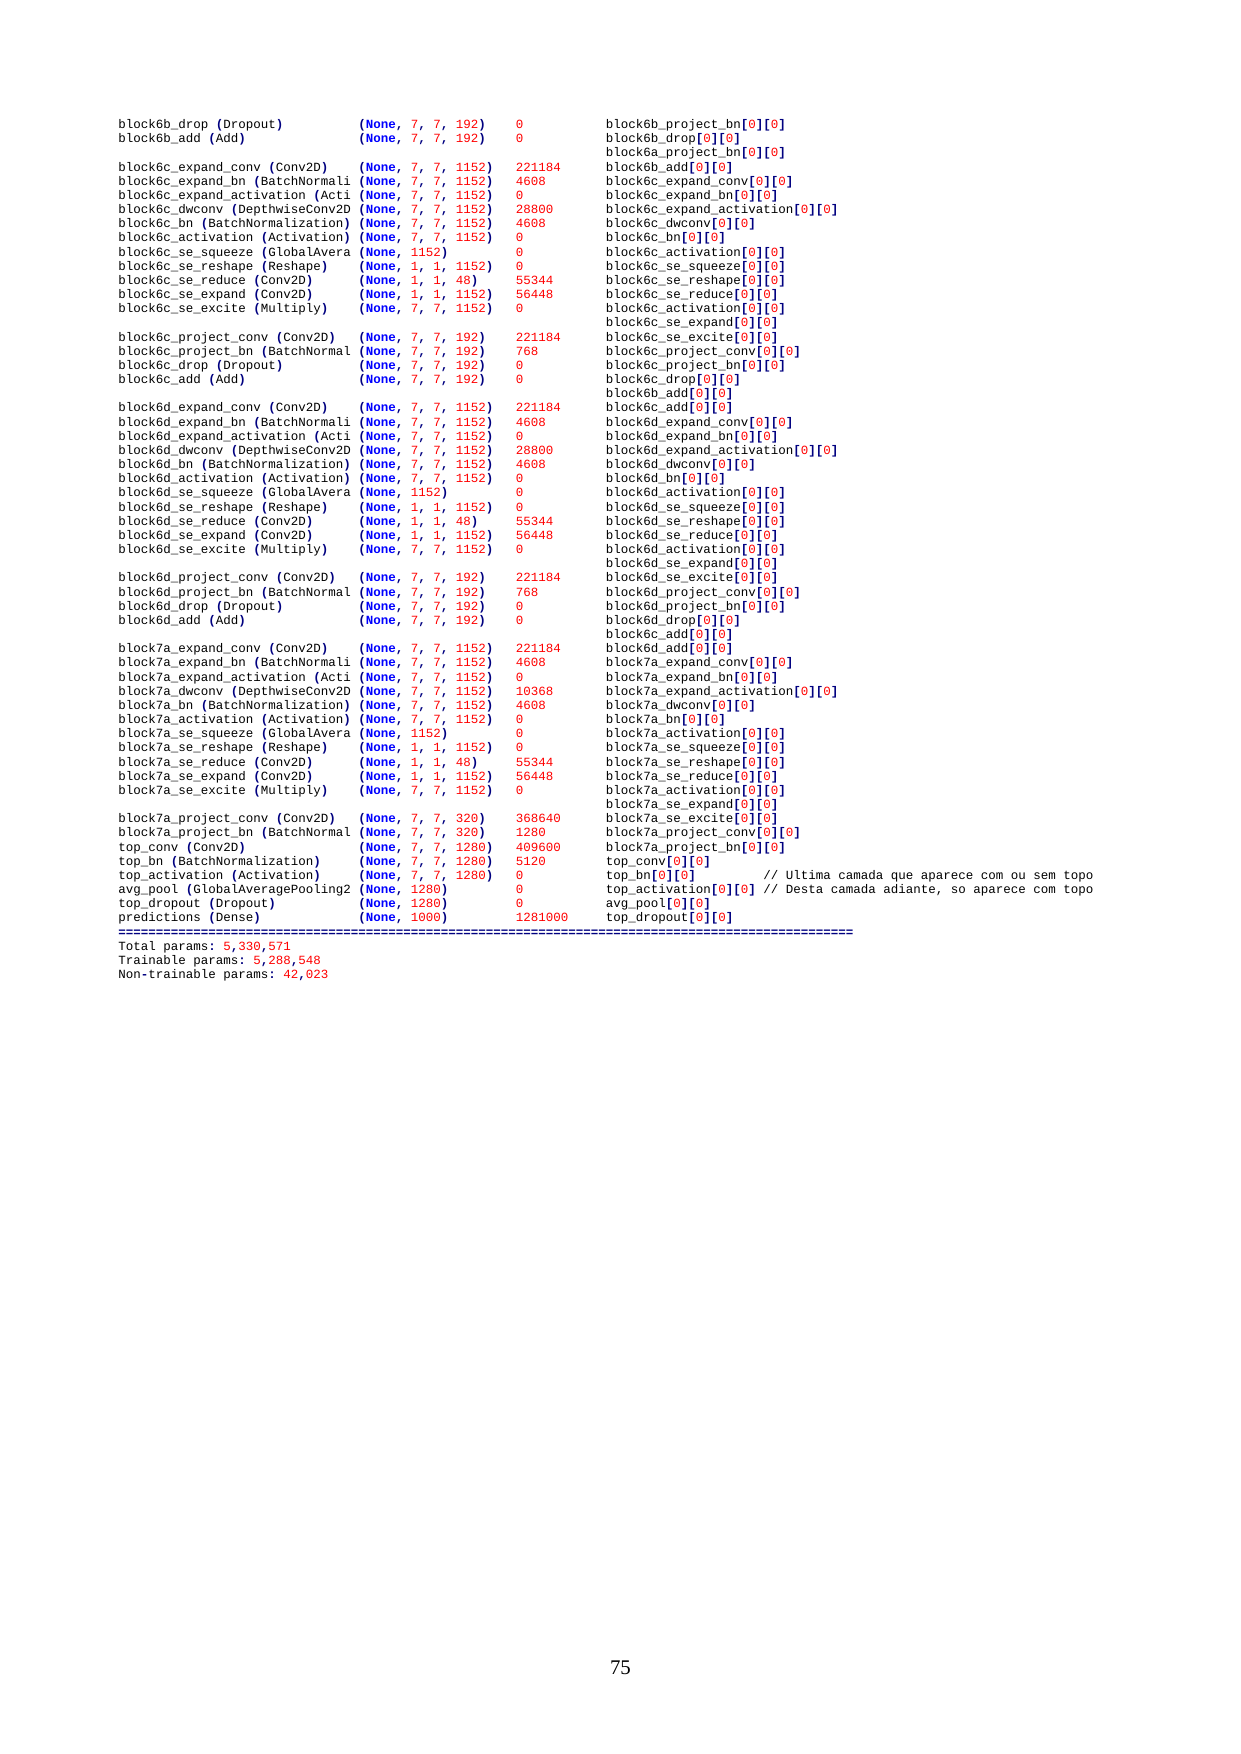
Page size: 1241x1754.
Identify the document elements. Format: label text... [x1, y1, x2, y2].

text block7a_activation (Activation) (None, 7, 7, 1152) 0 block7a_bn[0][0] [118, 713, 1122, 727]
text block7a_se_reshape (Reshape) (None, 1, 1, 1152) 0 block7a_se_squeeze[0][0] [118, 741, 1122, 756]
text Trainable params: 5,288,548 [118, 954, 1122, 968]
text block6b_add (Add) (None, 7, 7, 192) 0 block6b_drop[0][0] [118, 132, 1122, 146]
text top_activation (Activation) (None, 7, 7, 1280) 0 top_bn[0][0] // Ultima camada que aparece com ou sem topo [118, 869, 1122, 883]
text top_bn (BatchNormalization) (None, 7, 7, 1280) 5120 top_conv[0][0] [118, 855, 1122, 869]
text block6c_se_expand[0][0] [118, 316, 1122, 331]
text block7a_se_reduce (Conv2D) (None, 1, 1, 48) 55344 block7a_se_reshape[0][0] [118, 756, 1122, 770]
text block6d_se_squeeze (GlobalAvera (None, 1152) 0 block6d_activation[0][0] [118, 486, 1122, 501]
text predictions (Dense) (None, 1000) 1281000 top_dropout[0][0] [118, 911, 1122, 926]
text block6d_drop (Dropout) (None, 7, 7, 192) 0 block6d_project_bn[0][0] [118, 600, 1122, 614]
text block6c_project_bn (BatchNormal (None, 7, 7, 192) 768 block6c_project_conv[0][0] [118, 345, 1122, 359]
text block6d_bn (BatchNormalization) (None, 7, 7, 1152) 4608 block6d_dwconv[0][0] [118, 458, 1122, 472]
text block6d_expand_bn (BatchNormali (None, 7, 7, 1152) 4608 block6d_expand_conv[0][0] [118, 416, 1122, 430]
text block6d_dwconv (DepthwiseConv2D (None, 7, 7, 1152) 28800 block6d_expand_activation[0][0] [118, 444, 1122, 458]
text block6d_activation (Activation) (None, 7, 7, 1152) 0 block6d_bn[0][0] [118, 472, 1122, 486]
text block7a_se_expand (Conv2D) (None, 1, 1, 1152) 56448 block7a_se_reduce[0][0] [118, 770, 1122, 784]
text block6c_dwconv (DepthwiseConv2D (None, 7, 7, 1152) 28800 block6c_expand_activation[0][0] [118, 203, 1122, 217]
text block6d_se_reshape (Reshape) (None, 1, 1, 1152) 0 block6d_se_squeeze[0][0] [118, 501, 1122, 515]
text block6c_bn (BatchNormalization) (None, 7, 7, 1152) 4608 block6c_dwconv[0][0] [118, 217, 1122, 231]
text block6c_project_conv (Conv2D) (None, 7, 7, 192) 221184 block6c_se_excite[0][0] [118, 331, 1122, 345]
text block6d_se_expand[0][0] [118, 557, 1122, 571]
text avg_pool (GlobalAveragePooling2 (None, 1280) 0 top_activation[0][0] // Desta camada adiante, so aparece com topo [118, 883, 1122, 897]
text block6c_se_reduce (Conv2D) (None, 1, 1, 48) 55344 block6c_se_reshape[0][0] [118, 274, 1122, 288]
text block6d_expand_activation (Acti (None, 7, 7, 1152) 0 block6d_expand_bn[0][0] [118, 430, 1122, 444]
text block6c_expand_conv (Conv2D) (None, 7, 7, 1152) 221184 block6b_add[0][0] [118, 161, 1122, 175]
text block6d_project_conv (Conv2D) (None, 7, 7, 192) 221184 block6d_se_excite[0][0] [118, 571, 1122, 586]
text block6b_drop (Dropout) (None, 7, 7, 192) 0 block6b_project_bn[0][0] [118, 118, 1122, 132]
text block6a_project_bn[0][0] [118, 146, 1122, 161]
text block6d_expand_conv (Conv2D) (None, 7, 7, 1152) 221184 block6c_add[0][0] [118, 401, 1122, 416]
text block7a_dwconv (DepthwiseConv2D (None, 7, 7, 1152) 10368 block7a_expand_activation[0][0] [118, 685, 1122, 699]
text block7a_se_expand[0][0] [118, 798, 1122, 812]
text block7a_project_bn (BatchNormal (None, 7, 7, 320) 1280 block7a_project_conv[0][0] [118, 826, 1122, 841]
text block7a_expand_bn (BatchNormali (None, 7, 7, 1152) 4608 block7a_expand_conv[0][0] [118, 656, 1122, 671]
text block6c_add (Add) (None, 7, 7, 192) 0 block6c_drop[0][0] [118, 373, 1122, 387]
text block7a_se_excite (Multiply) (None, 7, 7, 1152) 0 block7a_activation[0][0] [118, 784, 1122, 798]
text block6c_se_excite (Multiply) (None, 7, 7, 1152) 0 block6c_activation[0][0] [118, 302, 1122, 316]
text block6c_drop (Dropout) (None, 7, 7, 192) 0 block6c_project_bn[0][0] [118, 359, 1122, 373]
text Non-trainable params: 42,023 [118, 968, 1122, 982]
text block6c_se_squeeze (GlobalAvera (None, 1152) 0 block6c_activation[0][0] [118, 246, 1122, 260]
text block7a_se_squeeze (GlobalAvera (None, 1152) 0 block7a_activation[0][0] [118, 727, 1122, 741]
text block6d_se_reduce (Conv2D) (None, 1, 1, 48) 55344 block6d_se_reshape[0][0] [118, 515, 1122, 529]
text block7a_bn (BatchNormalization) (None, 7, 7, 1152) 4608 block7a_dwconv[0][0] [118, 699, 1122, 713]
text block6d_se_expand (Conv2D) (None, 1, 1, 1152) 56448 block6d_se_reduce[0][0] [118, 529, 1122, 543]
text Total params: 5,330,571 [118, 940, 1122, 954]
text block6c_se_expand (Conv2D) (None, 1, 1, 1152) 56448 block6c_se_reduce[0][0] [118, 288, 1122, 302]
text top_conv (Conv2D) (None, 7, 7, 1280) 409600 block7a_project_bn[0][0] [118, 841, 1122, 855]
text block7a_project_conv (Conv2D) (None, 7, 7, 320) 368640 block7a_se_excite[0][0] [118, 812, 1122, 826]
text block7a_expand_conv (Conv2D) (None, 7, 7, 1152) 221184 block6d_add[0][0] [118, 642, 1122, 656]
text block6d_add (Add) (None, 7, 7, 192) 0 block6d_drop[0][0] [118, 614, 1122, 628]
text top_dropout (Dropout) (None, 1280) 0 avg_pool[0][0] [118, 897, 1122, 911]
text block7a_expand_activation (Acti (None, 7, 7, 1152) 0 block7a_expand_bn[0][0] [118, 671, 1122, 685]
text block6c_expand_activation (Acti (None, 7, 7, 1152) 0 block6c_expand_bn[0][0] [118, 189, 1122, 203]
text ================================================================================================== [118, 926, 1122, 940]
text block6d_se_excite (Multiply) (None, 7, 7, 1152) 0 block6d_activation[0][0] [118, 543, 1122, 557]
text block6c_se_reshape (Reshape) (None, 1, 1, 1152) 0 block6c_se_squeeze[0][0] [118, 260, 1122, 274]
text block6c_activation (Activation) (None, 7, 7, 1152) 0 block6c_bn[0][0] [118, 231, 1122, 246]
text block6d_project_bn (BatchNormal (None, 7, 7, 192) 768 block6d_project_conv[0][0] [118, 586, 1122, 600]
text block6b_add[0][0] [118, 387, 1122, 401]
text block6c_expand_bn (BatchNormali (None, 7, 7, 1152) 4608 block6c_expand_conv[0][0] [118, 175, 1122, 189]
text block6c_add[0][0] [118, 628, 1122, 642]
